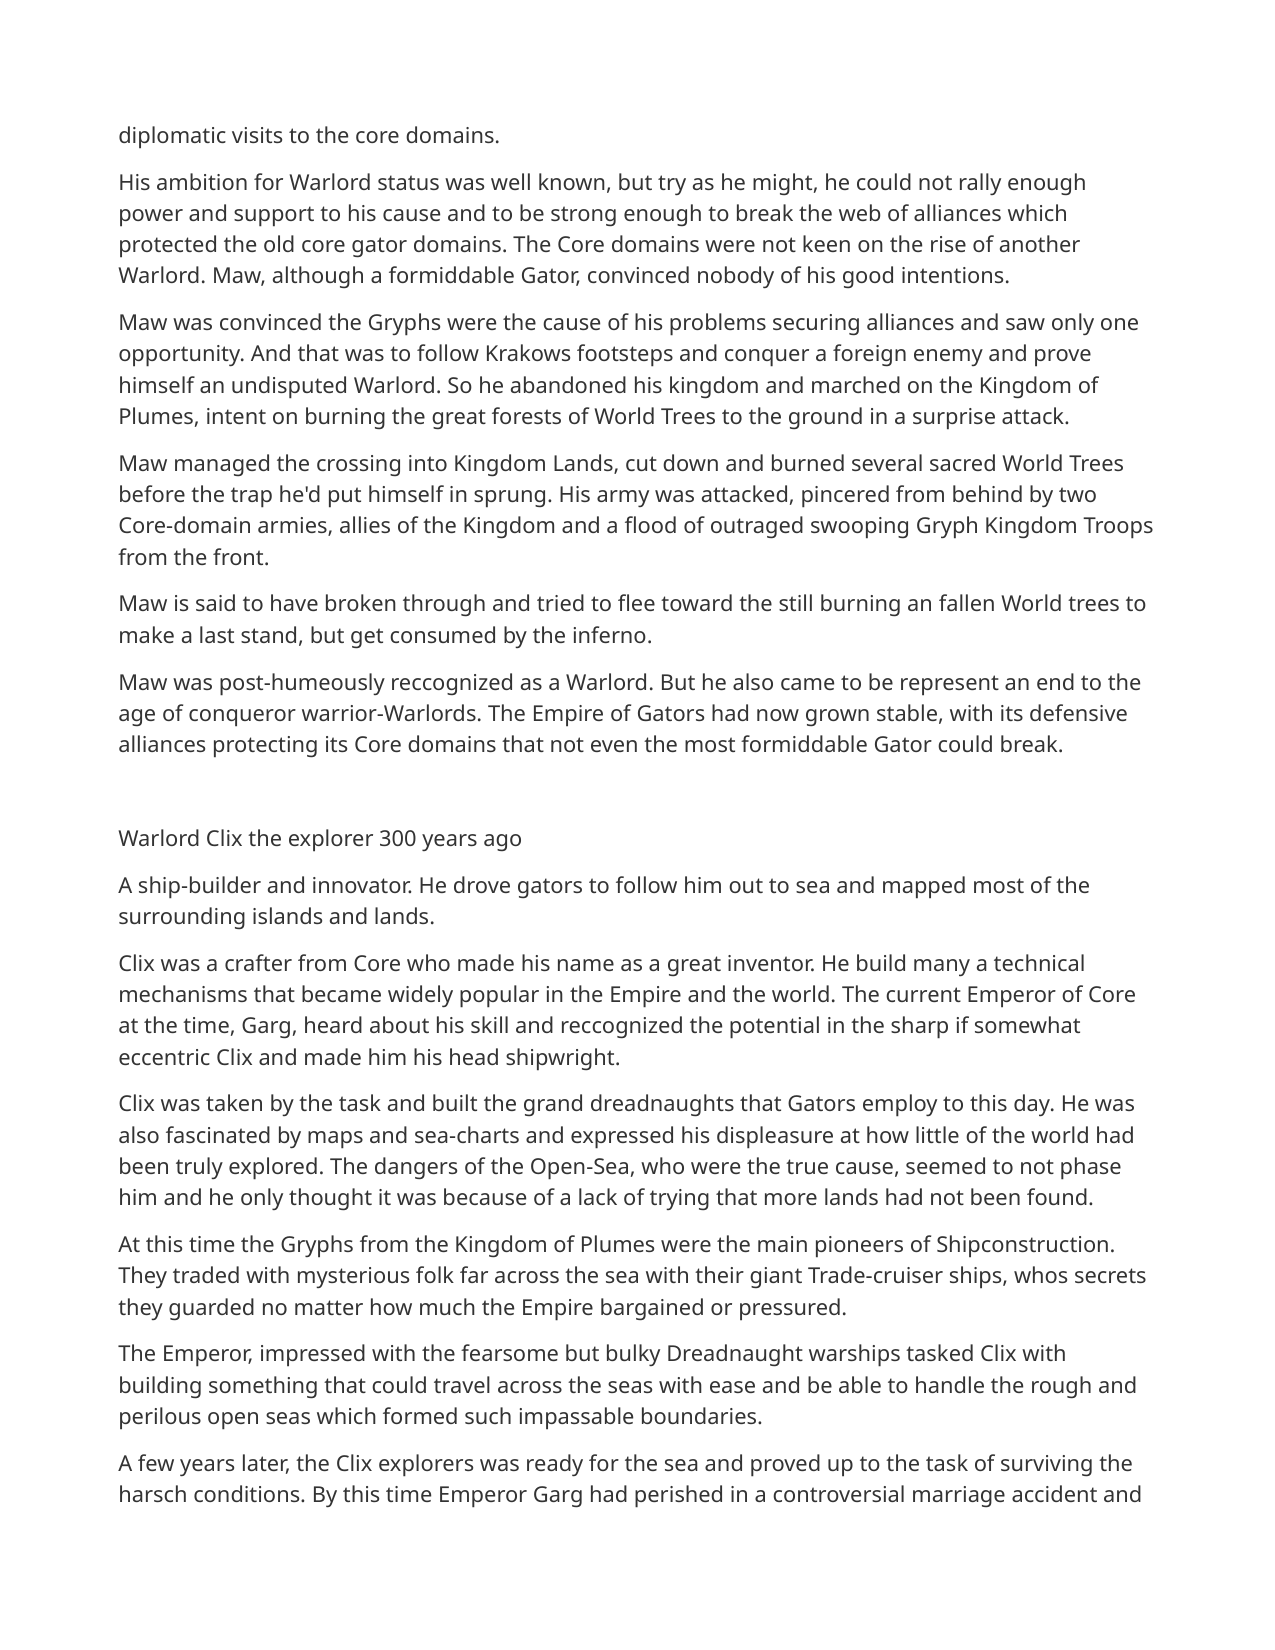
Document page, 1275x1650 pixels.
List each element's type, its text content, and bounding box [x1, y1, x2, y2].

text A ship-builder and innovator. He drove gators to follow him out to sea and mapped most of the surrounding islands and lands. [118, 868, 1157, 931]
text Warlord Clix the explorer 300 years ago [118, 821, 1157, 852]
text At this time the Gryphs from the Kingdom of Plumes were the main pioneers of Shipconstruction. They traded with mysterious folk far across the sea with their giant Trade-cruiser ships, whos secrets they guarded no matter how much the Empire bargained or pressured. [118, 1227, 1157, 1321]
text A few years later, the Clix explorers was ready for the sea and proved up to the task of surviving the harsch conditions. By this time Emperor Garg had perished in a controversial marriage accident and [118, 1446, 1157, 1509]
text The Emperor, impressed with the fearsome but bulky Dreadnaught warships tasked Clix with building something that could travel across the seas with ease and be able to handle the rough and perilous open seas which formed such impassable boundaries. [118, 1337, 1157, 1431]
text Clix was taken by the task and built the grand dreadnaughts that Gators employ to this day. He was also fascinated by maps and sea-charts and expressed his displeasure at how little of the world had been truly explored. The dangers of the Open-Sea, who were the true cause, seemed to not phase him and he only thought it was because of a lack of trying that more lands had not been found. [118, 1087, 1157, 1212]
text Maw is said to have broken through and tried to flee toward the still burning an fallen World trees to make a last stand, but get consumed by the inferno. [118, 587, 1157, 649]
text Maw was post-humeously reccognized as a Warlord. But he also came to be represent an end to the age of conqueror warrior-Warlords. The Empire of Gators had now grown stable, with its defensive alliances protecting its Core domains that not even the most formiddable Gator could break. [118, 665, 1157, 759]
text diplomatic visits to the core domains. [118, 118, 1157, 149]
text Maw was convinced the Gryphs were the cause of his problems securing alliances and saw only one opportunity. And that was to follow Krakows footsteps and conquer a foreign enemy and prove himself an undisputed Warlord. So he abandoned his kingdom and marched on the Kingdom of Plumes, intent on burning the great forests of World Trees to the ground in a surprise attack. [118, 306, 1157, 431]
text His ambition for Warlord status was well known, but try as he might, he could not rally enough power and support to his cause and to be strong enough to break the web of alliances which protected the old core gator domains. The Core domains were not keen on the rise of another Warlord. Maw, although a formiddable Gator, convinced nobody of his good intentions. [118, 165, 1157, 290]
text Maw managed the crossing into Kingdom Lands, cut down and burned several sacred World Trees before the trap he'd put himself in sprung. His army was attacked, pincered from behind by two Core-domain armies, allies of the Kingdom and a flood of outraged swooping Gryph Kingdom Troops from the front. [118, 446, 1157, 571]
text Clix was a crafter from Core who made his name as a great inventor. He build many a technical mechanisms that became widely popular in the Empire and the world. The current Emperor of Core at the time, Garg, heard about his skill and reccognized the potential in the sharp if somewhat eccentric Clix and made him his head shipwright. [118, 946, 1157, 1071]
